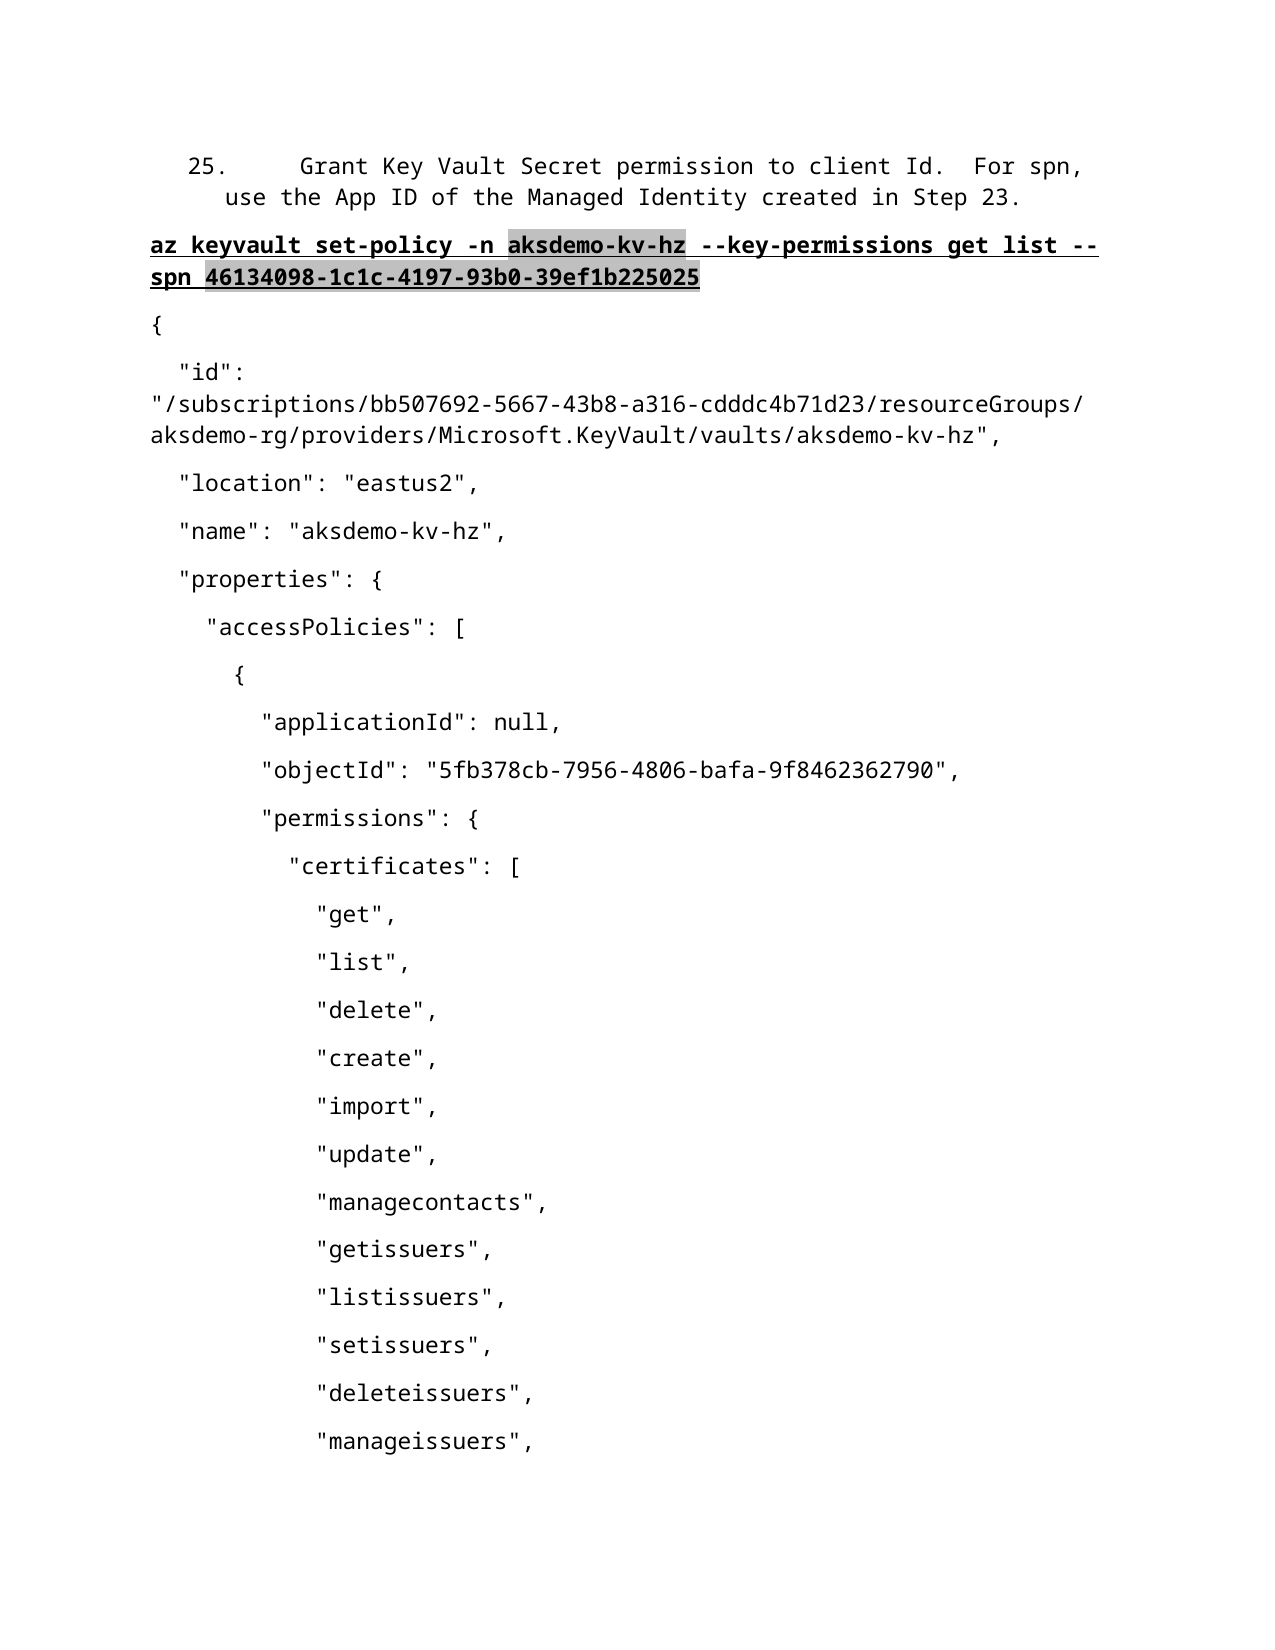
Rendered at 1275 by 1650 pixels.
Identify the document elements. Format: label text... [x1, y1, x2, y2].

text "manageissuers", [150, 1425, 1125, 1456]
text "location": "eastus2", [150, 467, 1125, 498]
text { [150, 308, 1125, 339]
text "objectId": "5fb378cb-7956-4806-bafa-9f8462362790", [150, 754, 1125, 785]
text "list", [150, 946, 1125, 977]
text "create", [150, 1042, 1125, 1073]
text az keyvault set-policy -n aksdemo-kv-hz --key-permissions get list --spn 46134098-1c1c-4197-93b0-39ef1b225025 [150, 229, 1125, 292]
text "get", [150, 898, 1125, 929]
text "certificates": [ [150, 850, 1125, 881]
text "applicationId": null, [150, 706, 1125, 737]
text { [150, 658, 1125, 689]
list Grant Key Vault Secret permission to client Id. For spn, use the App ID of the Managed Identity created in Step 23. [187, 150, 1125, 212]
text "getissuers", [150, 1233, 1125, 1264]
text "permissions": { [150, 802, 1125, 833]
text "setissuers", [150, 1329, 1125, 1360]
text "managecontacts", [150, 1185, 1125, 1217]
text "delete", [150, 994, 1125, 1025]
text "properties": { [150, 562, 1125, 594]
text "id": "/subscriptions/bb507692-5667-43b8-a316-cdddc4b71d23/resourceGroups/aksdemo-rg/providers/Microsoft.KeyVault/vaults/aksdemo-kv-hz", [150, 356, 1125, 450]
text "accessPolicies": [ [150, 610, 1125, 642]
text "import", [150, 1089, 1125, 1121]
text "listissuers", [150, 1281, 1125, 1312]
text "deleteissuers", [150, 1377, 1125, 1408]
text "update", [150, 1137, 1125, 1169]
text "name": "aksdemo-kv-hz", [150, 514, 1125, 546]
